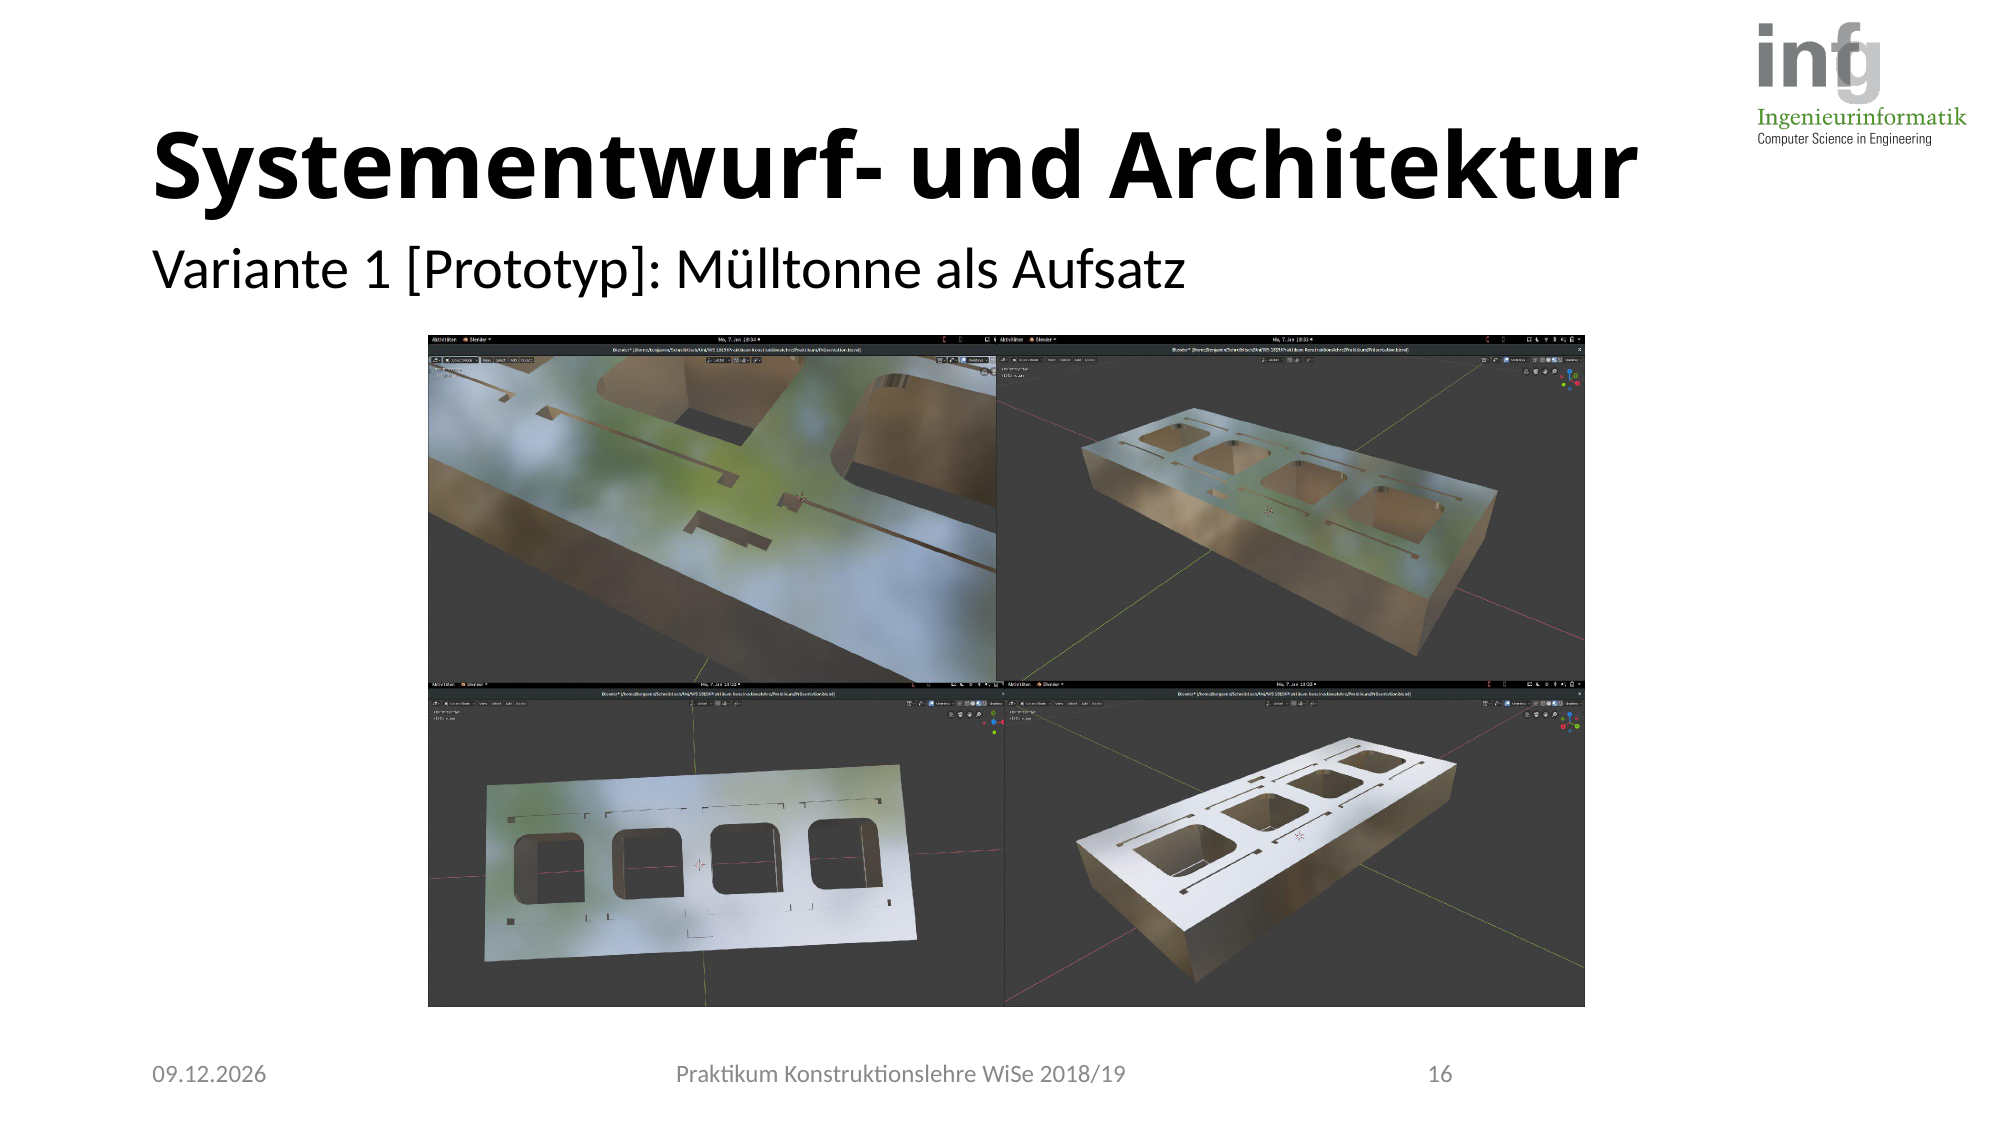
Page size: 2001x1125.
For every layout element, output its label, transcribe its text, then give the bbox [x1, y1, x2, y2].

picture [428, 335, 1585, 1007]
text_box 20.02.2019 [137, 1042, 403, 1103]
text_box Praktikum Konstruktionslehre WiSe 2018/19 [403, 1042, 1400, 1103]
text_box 17 [1412, 1042, 1863, 1103]
title Systementwurf- und Architektur [137, 59, 1863, 230]
list Variante 1 [Prototyp]: Mülltonne als Aufsatz [137, 230, 1863, 945]
